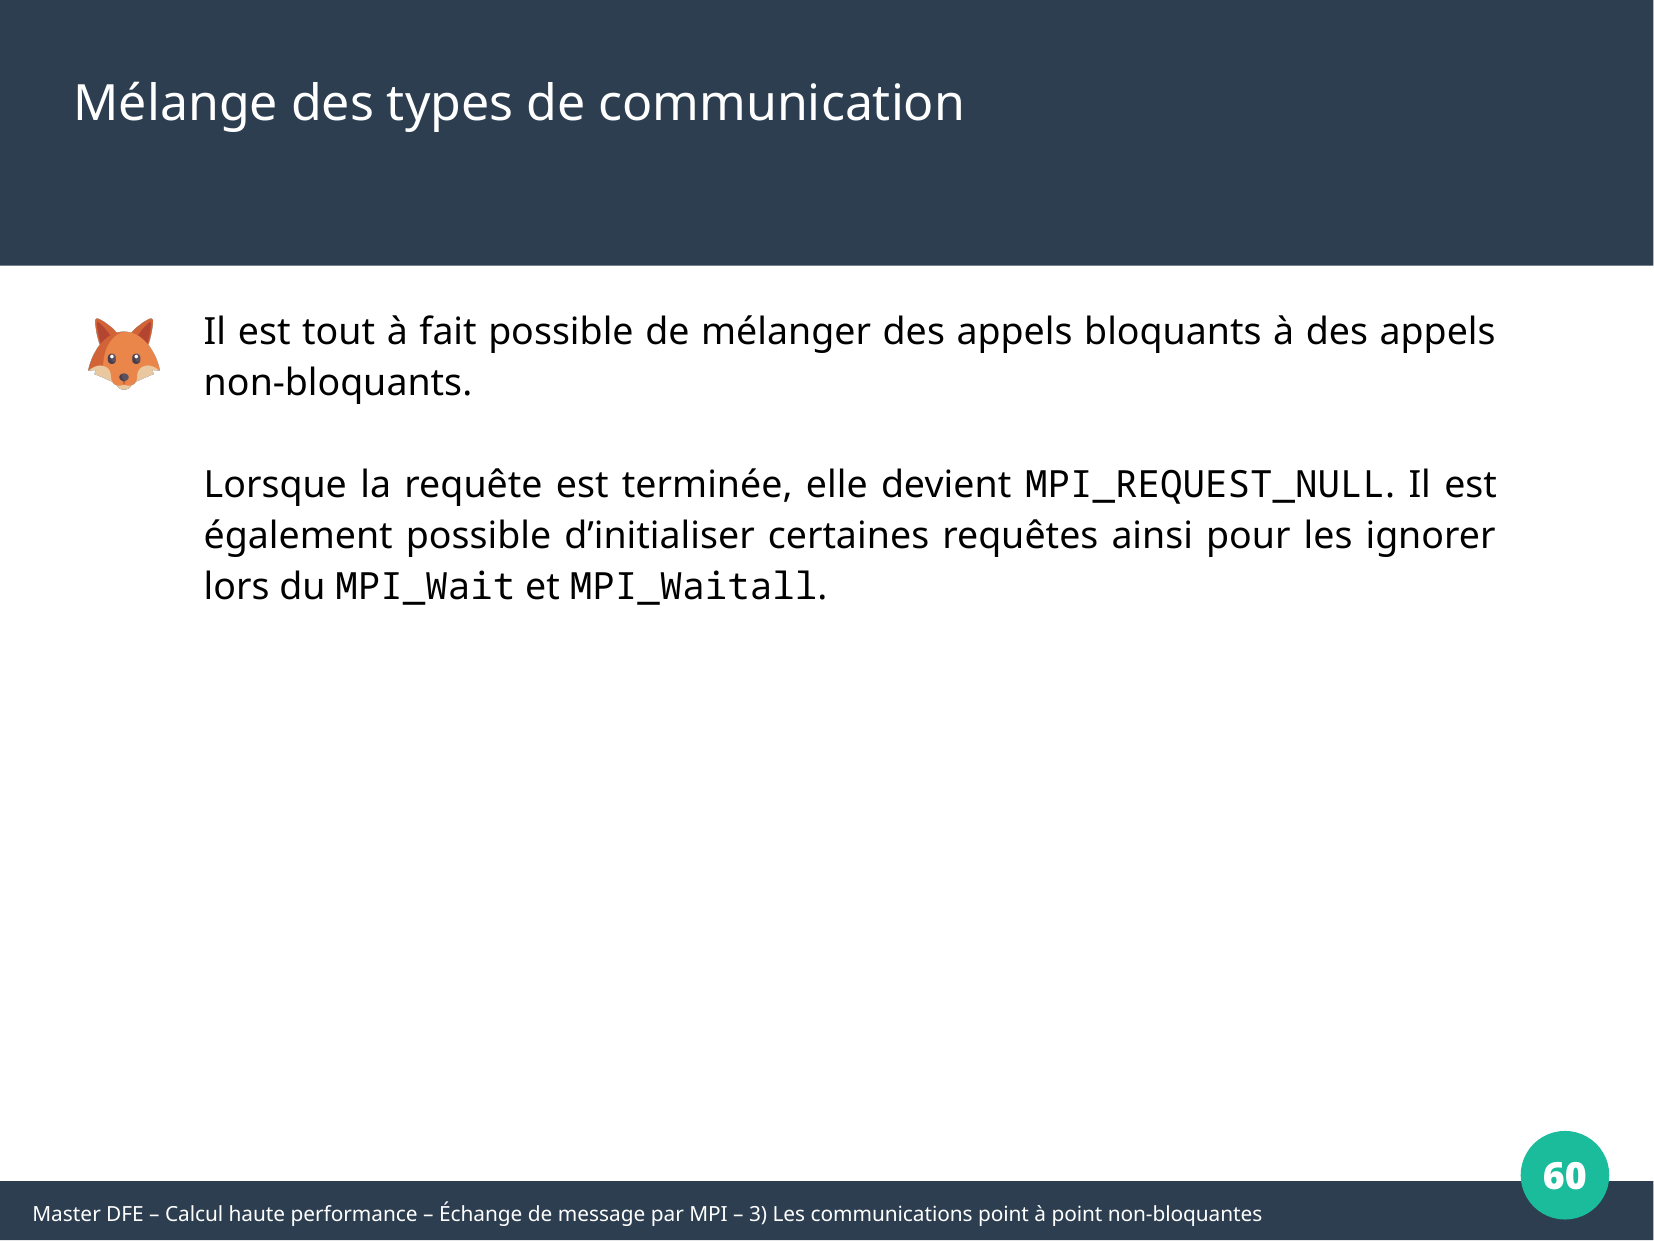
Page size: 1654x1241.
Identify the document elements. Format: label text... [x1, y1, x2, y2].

text_box Mélange des types de communication [59, 59, 1619, 256]
picture [88, 318, 160, 390]
text_box Il est tout à fait possible de mélanger des appels bloquants à des appels non-bloquants. Lorsque la requête est terminée, elle devient MPI_REQUEST_NULL. Il est également possible d’initialiser certaines requêtes ainsi pour les ignorer lors du MPI_Wait et MPI_Waitall. [188, 297, 1512, 668]
text_box Master DFE – Calcul haute performance – Échange de message par MPI – 3) Les communications point à point non-bloquantes [17, 1191, 1436, 1235]
